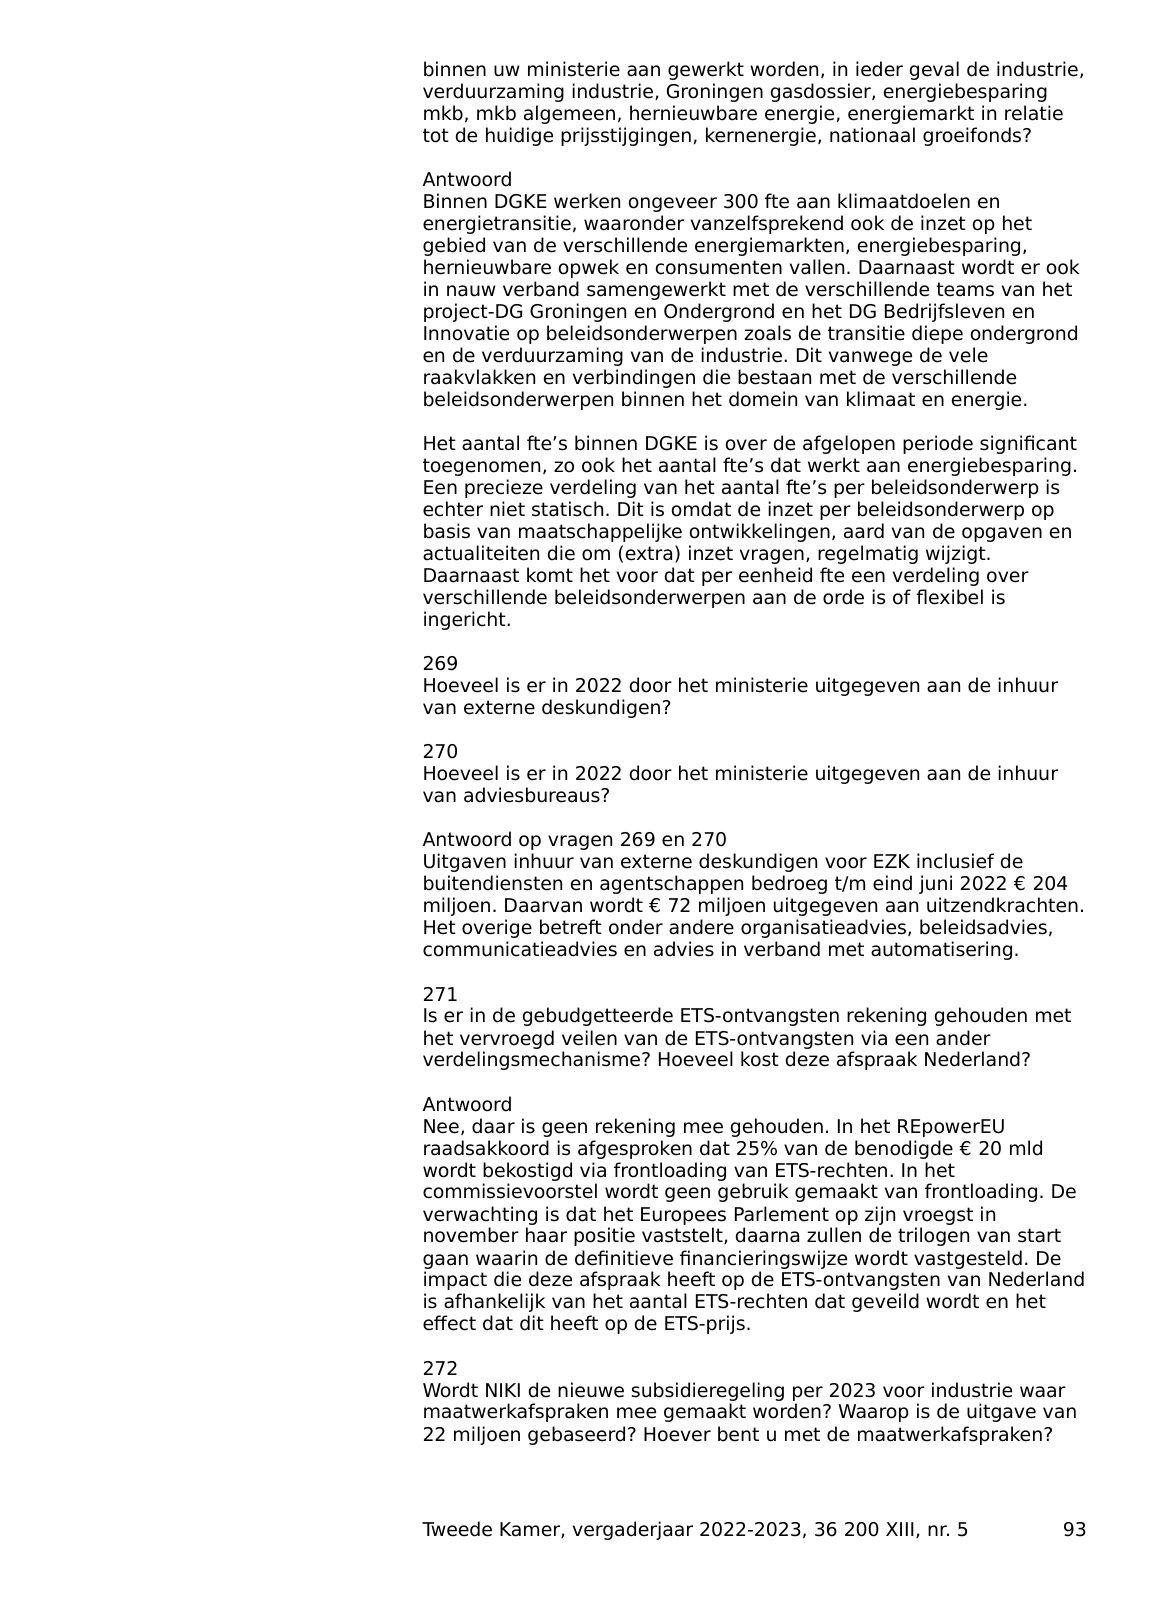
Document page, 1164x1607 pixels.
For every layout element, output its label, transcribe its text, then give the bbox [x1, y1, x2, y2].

text binnen uw ministerie aan gewerkt worden, in ieder geval de industrie, verduurzaming industrie, Groningen gasdossier, energiebesparing mkb, mkb algemeen, hernieuwbare energie, energiemarkt in relatie tot de huidige prijsstijgingen, kernenergie, nationaal groeifonds? [422, 59, 1087, 147]
text Uitgaven inhuur van externe deskundigen voor EZK inclusief de buitendiensten en agentschappen bedroeg t/m eind juni 2022 € 204 miljoen. Daarvan wordt € 72 miljoen uitgegeven aan uitzendkrachten. Het overige betreft onder andere organisatieadvies, beleidsadvies, communicatieadvies en advies in verband met automatisering. [422, 851, 1087, 961]
text 272 [422, 1357, 1087, 1379]
text Hoeveel is er in 2022 door het ministerie uitgegeven aan de inhuur van externe deskundigen? [422, 675, 1087, 719]
text Antwoord op vragen 269 en 270 [422, 829, 1087, 851]
text Antwoord [422, 169, 1087, 191]
text Is er in de gebudgetteerde ETS-ontvangsten rekening gehouden met het vervroegd veilen van de ETS-ontvangsten via een ander verdelingsmechanisme? Hoeveel kost deze afspraak Nederland? [422, 1005, 1087, 1071]
text Binnen DGKE werken ongeveer 300 fte aan klimaatdoelen en energietransitie, waaronder vanzelfsprekend ook de inzet op het gebied van de verschillende energiemarkten, energiebesparing, hernieuwbare opwek en consumenten vallen. Daarnaast wordt er ook in nauw verband samengewerkt met de verschillende teams van het project-DG Groningen en Ondergrond en het DG Bedrijfsleven en Innovatie op beleidsonderwerpen zoals de transitie diepe ondergrond en de verduurzaming van de industrie. Dit vanwege de vele raakvlakken en verbindingen die bestaan met de verschillende beleidsonderwerpen binnen het domein van klimaat en energie. [422, 191, 1087, 411]
text Het aantal fte’s binnen DGKE is over de afgelopen periode significant toegenomen, zo ook het aantal fte’s dat werkt aan energiebesparing. Een precieze verdeling van het aantal fte’s per beleidsonderwerp is echter niet statisch. Dit is omdat de inzet per beleidsonderwerp op basis van maatschappelijke ontwikkelingen, aard van de opgaven en actualiteiten die om (extra) inzet vragen, regelmatig wijzigt. Daarnaast komt het voor dat per eenheid fte een verdeling over verschillende beleidsonderwerpen aan de orde is of flexibel is ingericht. [422, 433, 1087, 631]
text 271 [422, 983, 1087, 1005]
text Nee, daar is geen rekening mee gehouden. In het REpowerEU raadsakkoord is afgesproken dat 25% van de benodigde € 20 mld wordt bekostigd via frontloading van ETS-rechten. In het commissievoorstel wordt geen gebruik gemaakt van frontloading. De verwachting is dat het Europees Parlement op zijn vroegst in november haar positie vaststelt, daarna zullen de trilogen van start gaan waarin de definitieve financieringswijze wordt vastgesteld. De impact die deze afspraak heeft op de ETS-ontvangsten van Nederland is afhankelijk van het aantal ETS-rechten dat geveild wordt en het effect dat dit heeft op de ETS-prijs. [422, 1116, 1087, 1335]
text Hoeveel is er in 2022 door het ministerie uitgegeven aan de inhuur van adviesbureaus? [422, 763, 1087, 807]
text Antwoord [422, 1093, 1087, 1116]
text 270 [422, 741, 1087, 763]
text Wordt NIKI de nieuwe subsidieregeling per 2023 voor industrie waar maatwerkafspraken mee gemaakt worden? Waarop is de uitgave van 22 miljoen gebaseerd? Hoever bent u met de maatwerkafspraken? [422, 1379, 1087, 1445]
text 269 [422, 653, 1087, 675]
